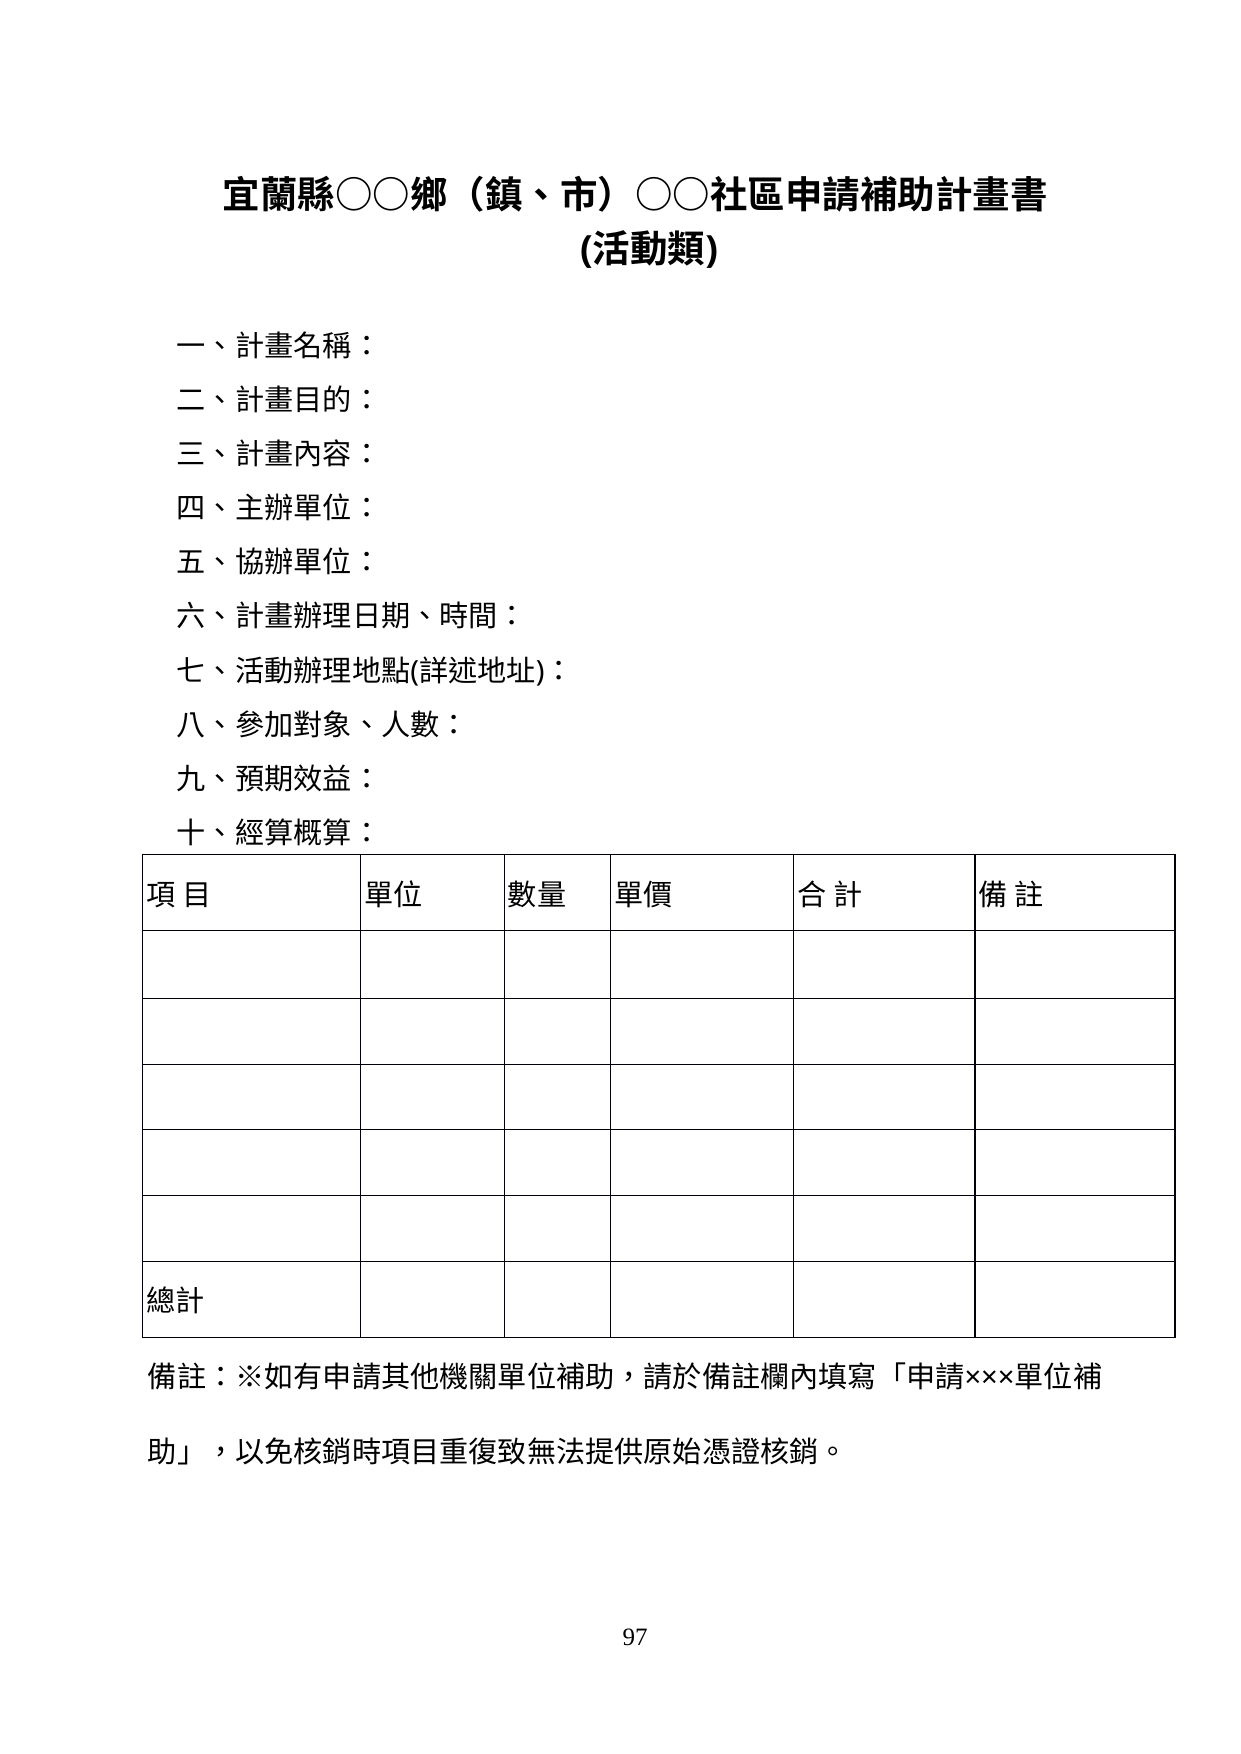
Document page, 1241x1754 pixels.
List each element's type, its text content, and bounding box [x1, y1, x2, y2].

table_cell [143, 1065, 360, 1129]
table_cell [611, 931, 793, 998]
table_cell [611, 1065, 793, 1129]
table_cell [976, 1262, 1174, 1337]
list 計畫名稱： [176, 313, 1122, 367]
table_cell [976, 999, 1174, 1064]
list 主辦單位： [176, 475, 1122, 529]
list 預期效益： [176, 746, 1122, 800]
table_cell [505, 1262, 610, 1337]
table_cell [794, 1262, 974, 1337]
table_header 單價 [611, 855, 793, 930]
table_cell [361, 999, 504, 1064]
table_cell [794, 1065, 974, 1129]
table_cell [361, 1065, 504, 1129]
text 備註：※如有申請其他機關單位補助，請於備註欄內填寫「申請×××單位補助」，以免核銷時項目重復致無法提供原始憑證核銷。 [148, 1338, 1122, 1488]
table_header 項 目 [143, 855, 360, 930]
table_header 單位 [361, 855, 504, 930]
table_cell [505, 999, 610, 1064]
text (活動類) [176, 219, 1122, 273]
table_cell [611, 1262, 793, 1337]
list 計畫辦理日期、時間： [176, 583, 1122, 638]
table_cell [794, 1130, 974, 1195]
list 計畫內容： [176, 421, 1122, 475]
text 宜蘭縣○○鄉（鎮、市）○○社區申請補助計畫書 [148, 164, 1122, 219]
list 活動辦理地點(詳述地址)： [176, 638, 1122, 692]
table_cell [143, 999, 360, 1064]
list 參加對象、人數： [176, 692, 1122, 746]
table_cell [361, 931, 504, 998]
table_cell [505, 1065, 610, 1129]
table_cell [611, 999, 793, 1064]
table_cell 總計 [143, 1262, 360, 1337]
table_cell [794, 999, 974, 1064]
table_cell [505, 931, 610, 998]
table_cell [976, 931, 1174, 998]
table_cell [143, 1130, 360, 1195]
table_cell [361, 1262, 504, 1337]
table_header 備 註 [976, 855, 1174, 930]
table_cell [505, 1196, 610, 1261]
table_header 合 計 [794, 855, 974, 930]
table_cell [976, 1130, 1174, 1195]
table_cell [143, 931, 360, 998]
list 經算概算： [176, 800, 1122, 854]
table_cell [611, 1196, 793, 1261]
table_cell [794, 931, 974, 998]
list 計畫目的： [176, 367, 1122, 421]
table_cell [611, 1130, 793, 1195]
table_cell [794, 1196, 974, 1261]
table_cell [976, 1196, 1174, 1261]
table_cell [361, 1196, 504, 1261]
table_cell [976, 1065, 1174, 1129]
table_cell [143, 1196, 360, 1261]
list 協辦單位： [176, 529, 1122, 583]
table_cell [361, 1130, 504, 1195]
table_header 數量 [505, 855, 610, 930]
table_cell [505, 1130, 610, 1195]
